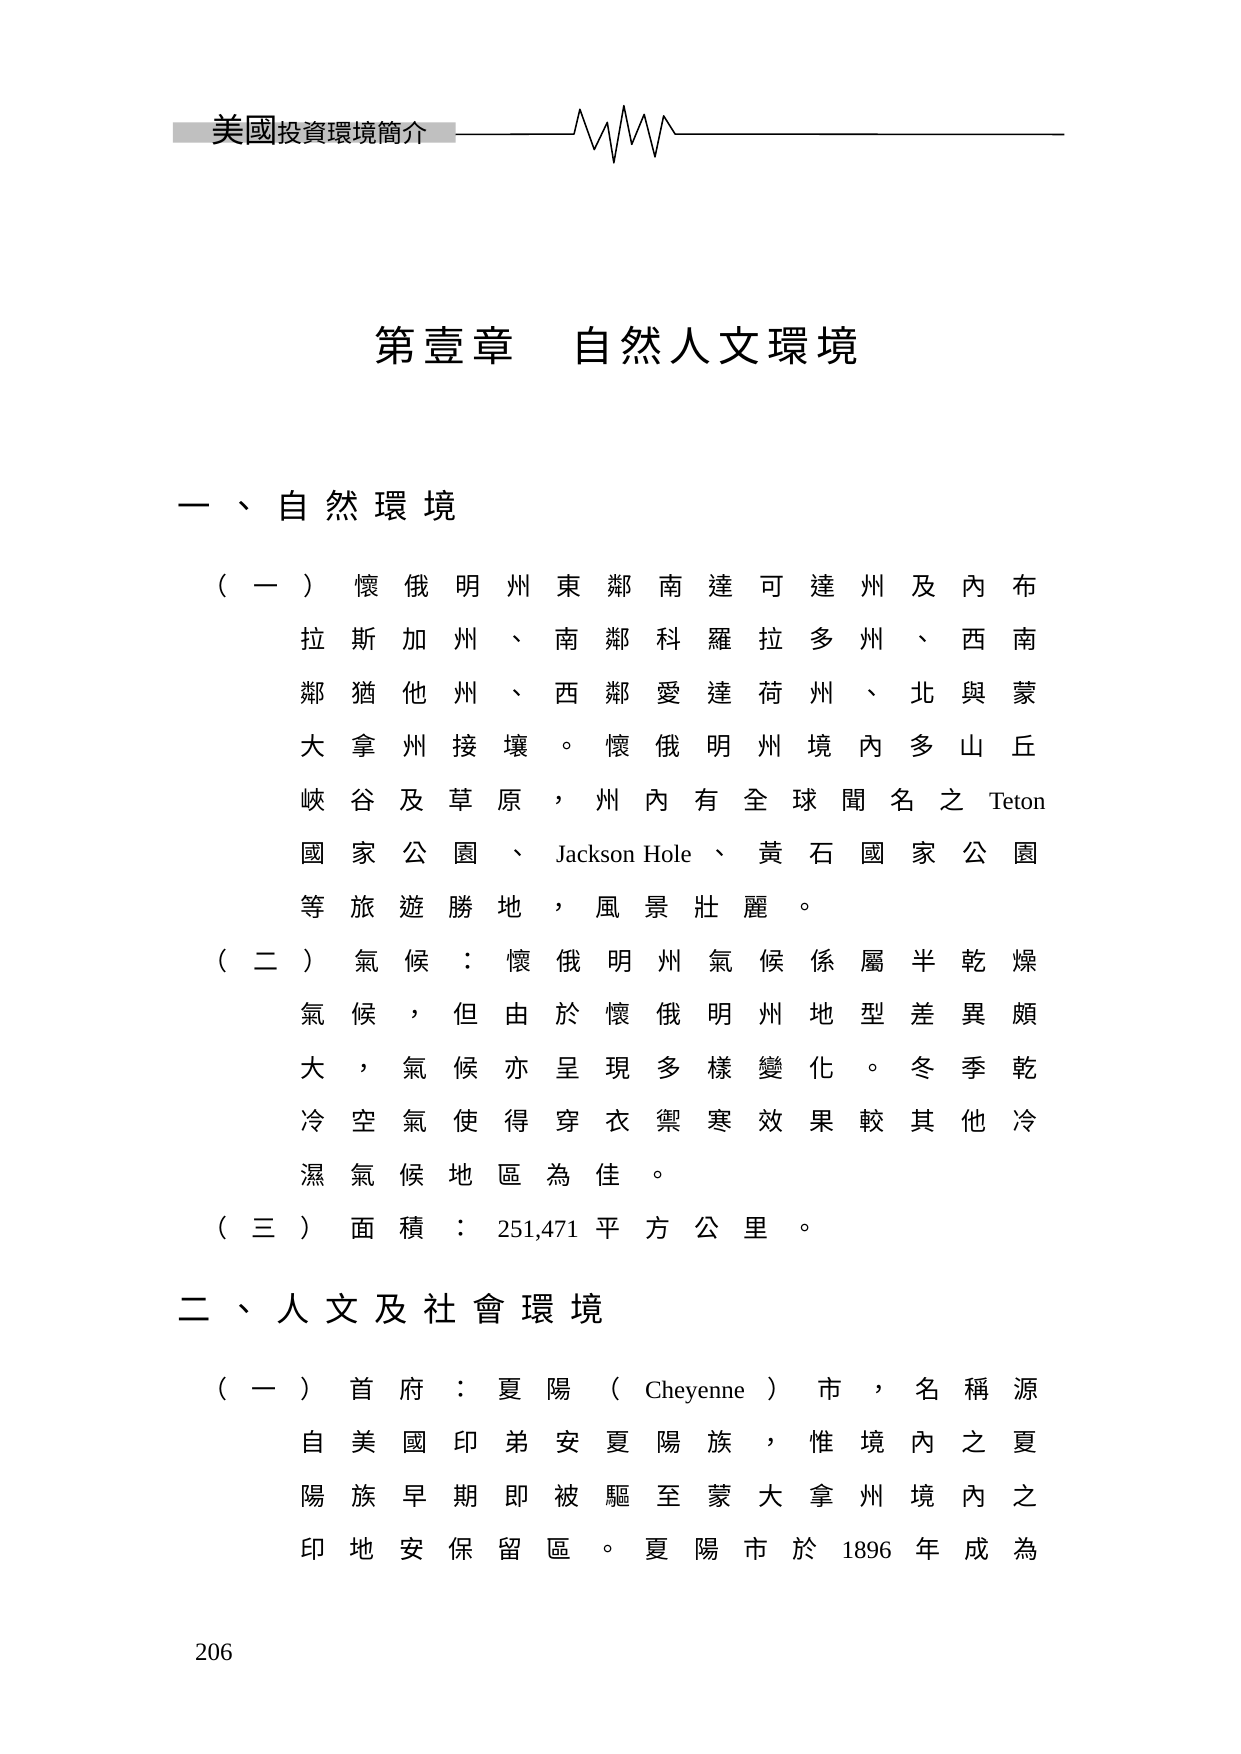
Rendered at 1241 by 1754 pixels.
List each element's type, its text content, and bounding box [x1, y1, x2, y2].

text 二、人文及社會環境 [178, 1280, 1063, 1334]
text 第壹章 自然人文環境 [178, 290, 1063, 397]
text （一）懷俄明州東鄰南達可達州及內布拉斯加州、南鄰科羅拉多州、西南鄰猶他州、西鄰愛達荷州、北與蒙大拿州接壤。懷俄明州境內多山丘、峽谷及草原，州內有全球聞名之Teton國家公園、Jackson Hole、黃石國家公園等旅遊勝地，風景壯麗。 [202, 557, 1063, 932]
text （一）首府：夏陽（Cheyenne）市，名稱源自美國印弟安夏陽族，惟境內之夏陽族早期即被驅至蒙大拿州境內之印地安保留區。夏陽市於1896年成為 [202, 1361, 1063, 1575]
text （三）面積：251,471平方公里。 [202, 1200, 1063, 1253]
text （二）氣候：懷俄明州氣候係屬半乾燥氣候，但由於懷俄明州地型差異頗大，氣候亦呈現多樣變化。冬季乾冷空氣使得穿衣禦寒效果較其他冷濕氣候地區為佳。 [202, 932, 1063, 1200]
text 一、自然環境 [178, 477, 1063, 531]
